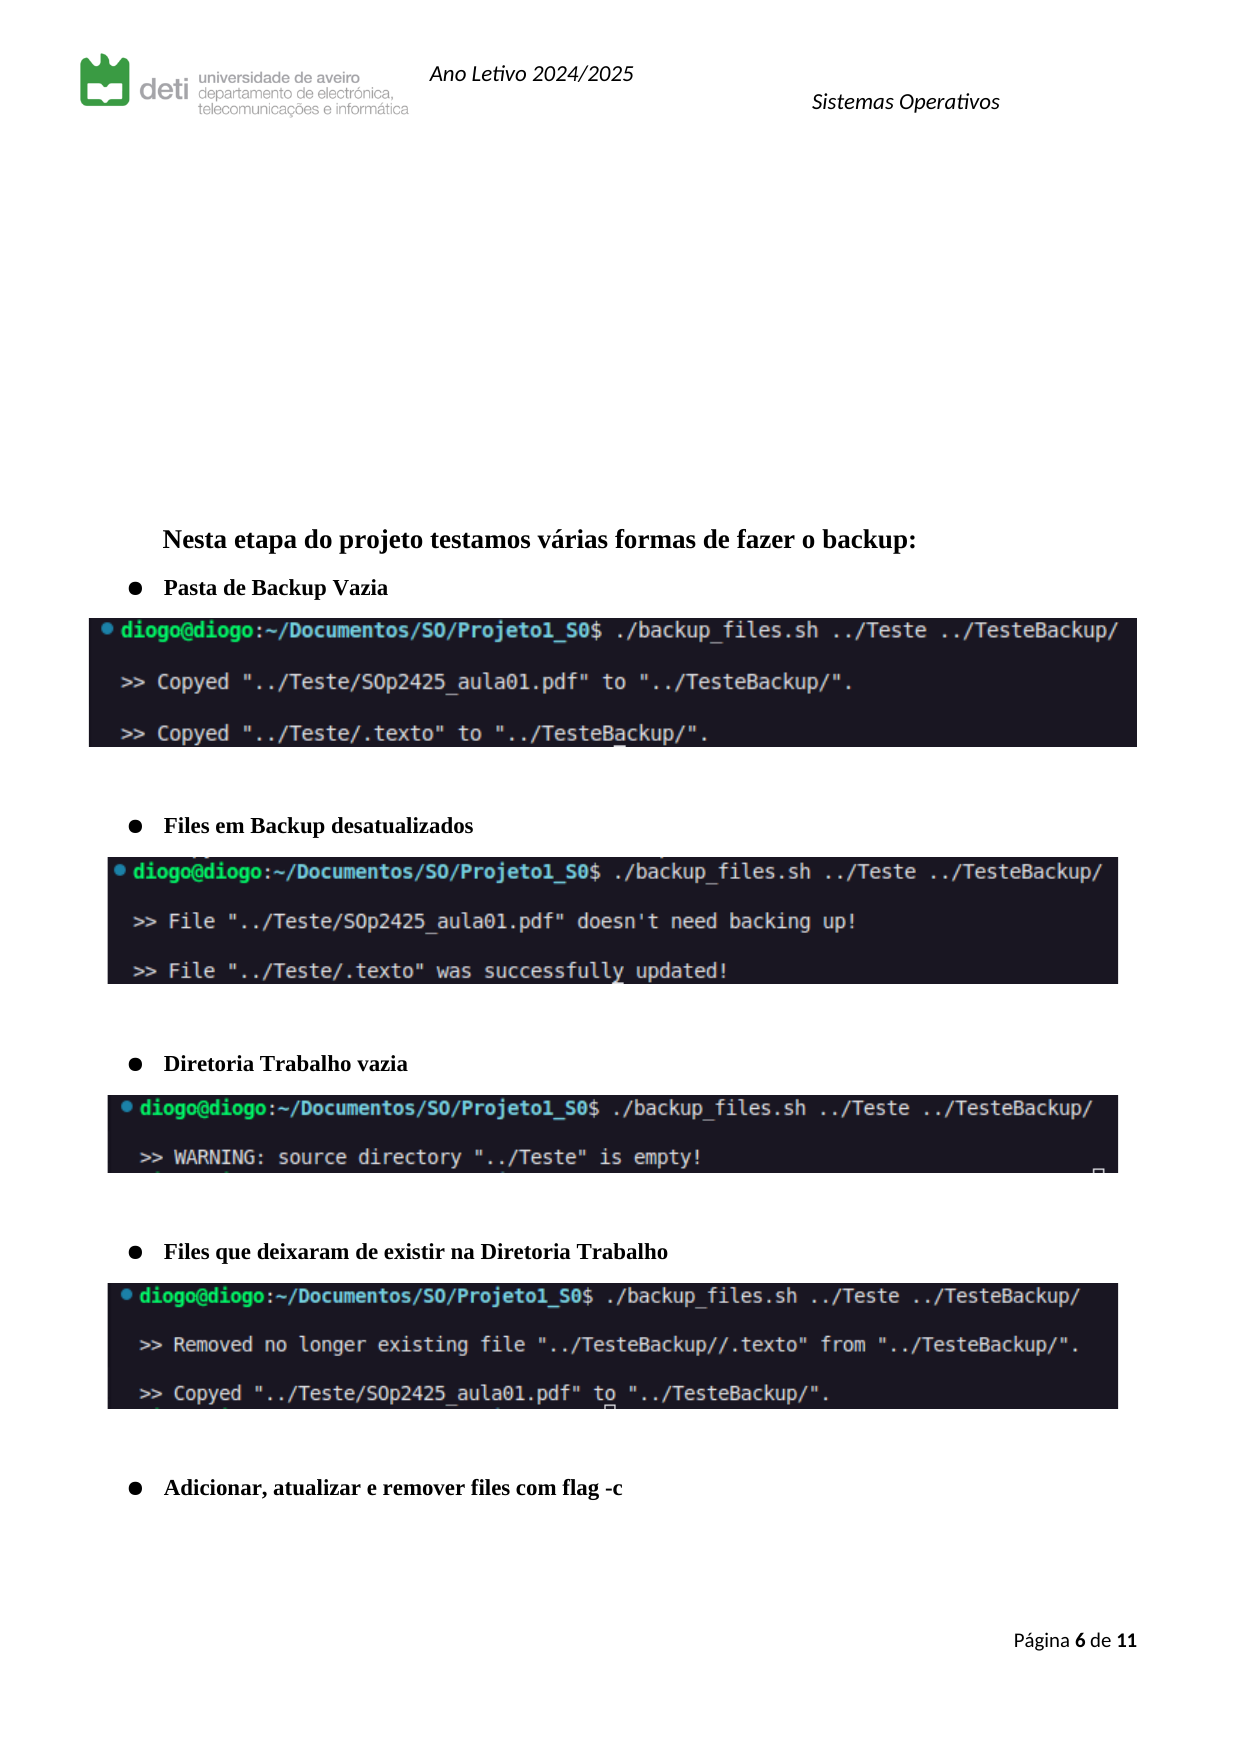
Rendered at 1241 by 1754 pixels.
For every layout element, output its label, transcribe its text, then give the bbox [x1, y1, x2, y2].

picture [78, 48, 410, 118]
list Pasta de Backup Vazia [126, 573, 1137, 600]
list Files em Backup desatualizados [126, 812, 1137, 838]
picture [107, 1283, 1119, 1409]
list Adicionar, atualizar e remover files com flag -c [126, 1474, 1137, 1500]
picture [107, 857, 1119, 984]
picture [88, 618, 1137, 747]
list Files que deixaram de existir na Diretoria Trabalho [126, 1238, 1137, 1265]
list Diretoria Trabalho vazia [126, 1050, 1137, 1076]
text Nesta etapa do projeto testamos várias formas de fazer o backup: [89, 523, 1137, 554]
picture [107, 1095, 1119, 1173]
